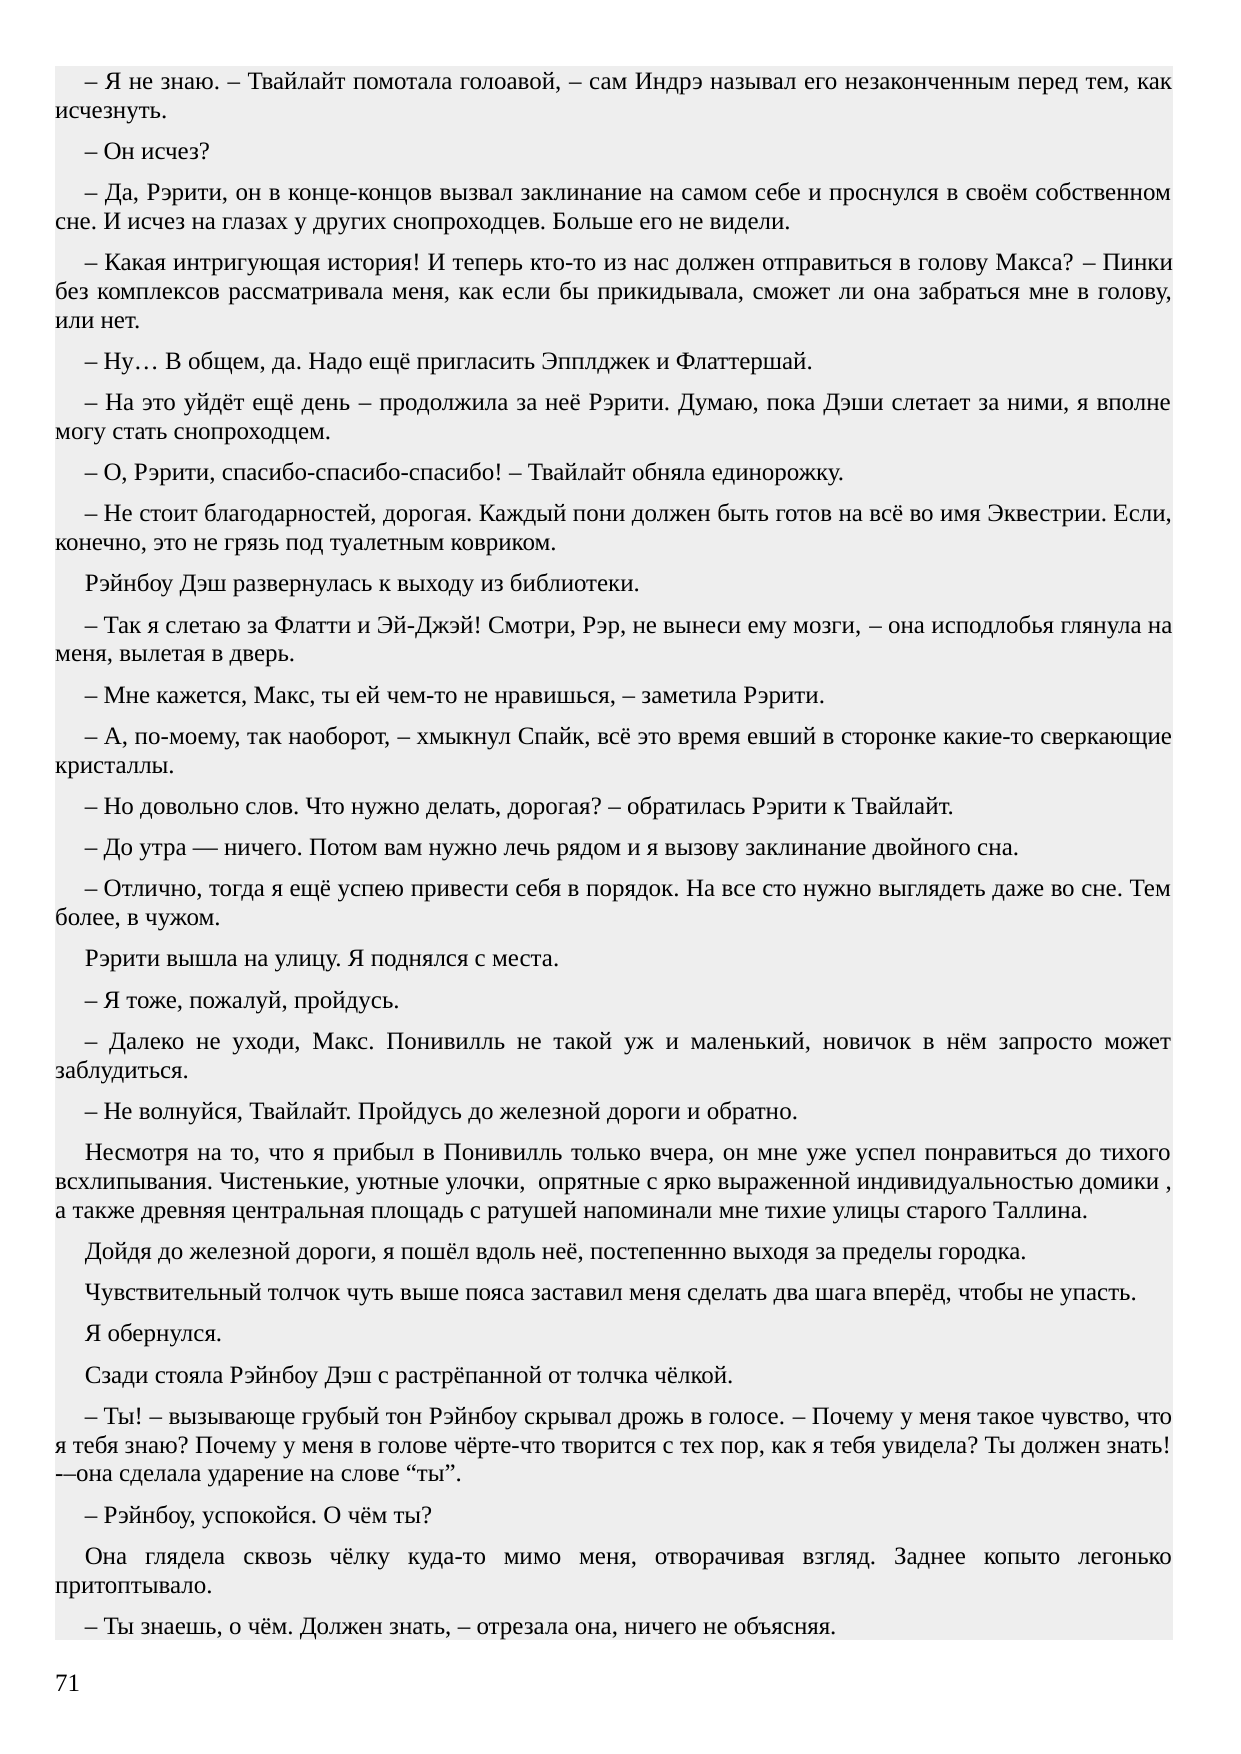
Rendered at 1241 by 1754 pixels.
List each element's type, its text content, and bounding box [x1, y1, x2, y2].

text Рэрити вышла на улицу. Я поднялся с места. [55, 943, 1173, 972]
text – Да, Рэрити, он в конце-концов вызвал заклинание на самом себе и проснулся в своём собственном сне. И исчез на глазах у других снопроходцев. Больше его не видели. [55, 177, 1173, 235]
text Сзади стояла Рэйнбоу Дэш с растрёпанной от толчка чёлкой. [55, 1360, 1173, 1388]
text – Но довольно слов. Что нужно делать, дорогая? – обратилась Рэрити к Твайлайт. [55, 791, 1173, 820]
text – Ну… В общем, да. Надо ещё пригласить Эпплджек и Флаттершай. [55, 346, 1173, 375]
text – Мне кажется, Макс, ты ей чем-то не нравишься, – заметила Рэрити. [55, 680, 1173, 708]
text Дойдя до железной дороги, я пошёл вдоль неё, постепеннно выходя за пределы городка. [55, 1236, 1173, 1265]
text Рэйнбоу Дэш развернулась к выходу из библиотеки. [55, 568, 1173, 597]
text – Не волнуйся, Твайлайт. Пройдусь до железной дороги и обратно. [55, 1096, 1173, 1125]
text – Отлично, тогда я ещё успею привести себя в порядок. На все сто нужно выглядеть даже во сне. Тем более, в чужом. [55, 873, 1173, 931]
text – О, Рэрити, спасибо-спасибо-спасибо! – Твайлайт обняла единорожку. [55, 457, 1173, 486]
text – Ты! – вызывающе грубый тон Рэйнбоу скрывал дрожь в голосе. – Почему у меня такое чувство, что я тебя знаю? Почему у меня в голове чёрте-что творится с тех пор, как я тебя увидела? Ты должен знать! -–она сделала ударение на слове “ты”. [55, 1401, 1173, 1487]
text – Он исчез? [55, 136, 1173, 165]
text – Так я слетаю за Флатти и Эй-Джэй! Смотри, Рэр, не вынеси ему мозги, – она исподлобья глянула на меня, вылетая в дверь. [55, 610, 1173, 667]
text – Я не знаю. – Твайлайт помотала голоавой, – сам Индрэ называл его незаконченным перед тем, как исчезнуть. [55, 66, 1173, 123]
text – А, по-моему, так наоборот, – хмыкнул Спайк, всё это время евший в сторонке какие-то сверкающие кристаллы. [55, 721, 1173, 778]
text – На это уйдёт ещё день – продолжила за неё Рэрити. Думаю, пока Дэши слетает за ними, я вполне могу стать снопроходцем. [55, 387, 1173, 445]
text – Я тоже, пожалуй, пройдусь. [55, 985, 1173, 1013]
text Я обернулся. [55, 1318, 1173, 1347]
text Несмотря на то, что я прибыл в Понивилль только вчера, он мне уже успел понравиться до тихого всхлипывания. Чистенькие, уютные улочки, опрятные с ярко выраженной индивидуальностью домики , а также древняя центральная площадь с ратушей напоминали мне тихие улицы старого Таллина. [55, 1137, 1173, 1223]
text Чувствительный толчок чуть выше пояса заставил меня сделать два шага вперёд, чтобы не упасть. [55, 1277, 1173, 1306]
text – Не стоит благодарностей, дорогая. Каждый пони должен быть готов на всё во имя Эквестрии. Если, конечно, это не грязь под туалетным ковриком. [55, 498, 1173, 556]
text – Какая интригующая история! И теперь кто-то из нас должен отправиться в голову Макса? – Пинки без комплексов рассматривала меня, как если бы прикидывала, сможет ли она забраться мне в голову, или нет. [55, 247, 1173, 333]
text – Ты знаешь, о чём. Должен знать, – отрезала она, ничего не объясняя. [55, 1611, 1173, 1640]
text Она глядела сквозь чёлку куда-то мимо меня, отворачивая взгляд. Заднее копыто легонько притоптывало. [55, 1541, 1173, 1598]
text – До утра — ничего. Потом вам нужно лечь рядом и я вызову заклинание двойного сна. [55, 832, 1173, 861]
text – Далеко не уходи, Макс. Понивилль не такой уж и маленький, новичок в нём запросто может заблудиться. [55, 1026, 1173, 1083]
text – Рэйнбоу, успокойся. О чём ты? [55, 1500, 1173, 1528]
